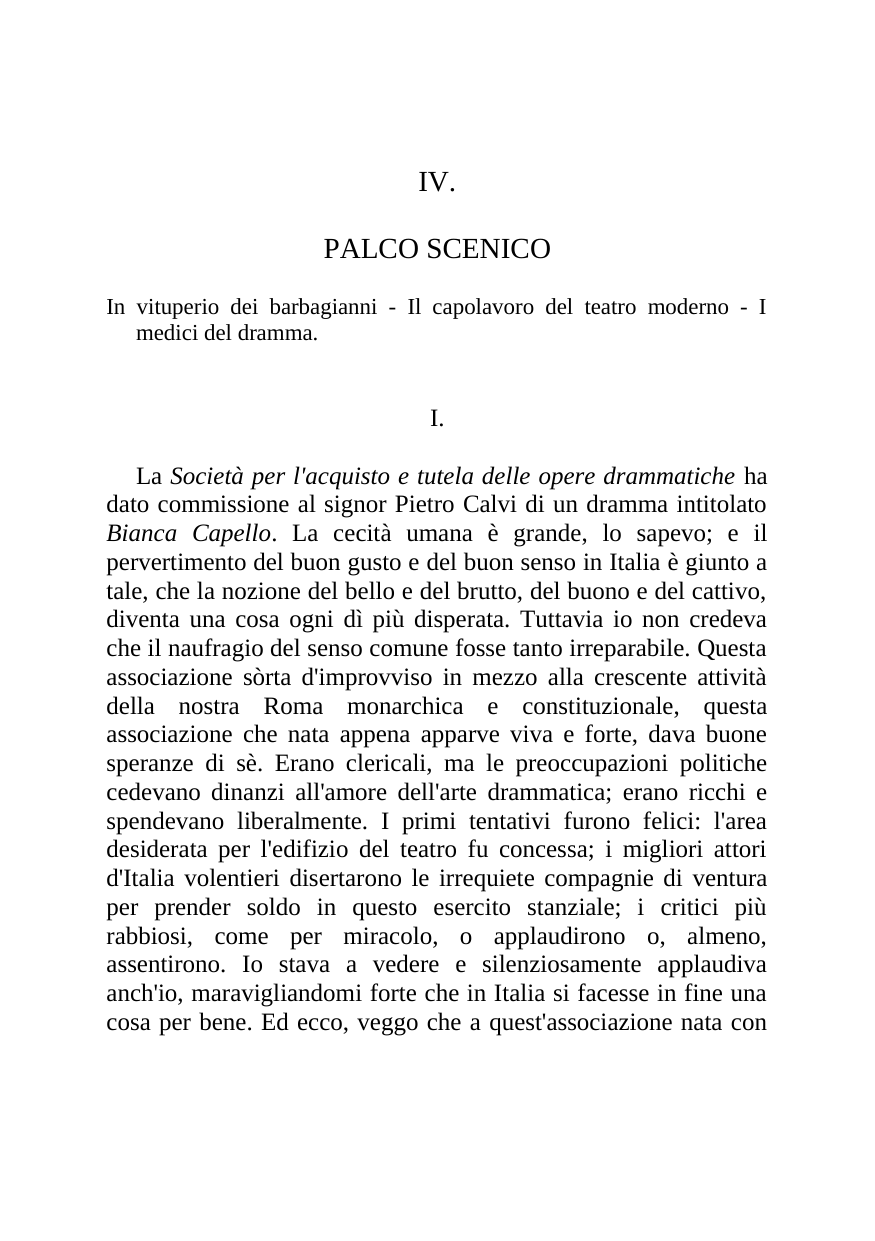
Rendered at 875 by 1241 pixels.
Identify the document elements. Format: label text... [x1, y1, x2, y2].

text IV. [106, 164, 768, 197]
text La Società per l'acquisto e tutela delle opere drammatiche ha dato commissione al signor Pietro Calvi di un dramma intitolato Bianca Capello. La cecità umana è grande, lo sapevo; e il pervertimento del buon gusto e del buon senso in Italia è giunto a tale, che la nozione del bello e del brutto, del buono e del cattivo, diventa una cosa ogni dì più disperata. Tuttavia io non credeva che il naufragio del senso comune fosse tanto irreparabile. Questa associazione sòrta d'improvviso in mezzo alla crescente attività della nostra Roma monarchica e constituzionale, questa associazione che nata appena apparve viva e forte, dava buone speranze di sè. Erano clericali, ma le preoccupazioni politiche cedevano dinanzi all'amore dell'arte drammatica; erano ricchi e spendevano liberalmente. I primi tentativi furono felici: l'area desiderata per l'edifizio del teatro fu concessa; i migliori attori d'Italia volentieri disertarono le irrequiete compagnie di ventura per prender soldo in questo esercito stanziale; i critici più rabbiosi, come per miracolo, o applaudirono o, almeno, assentirono. Io stava a vedere e silenziosamente applaudiva anch'io, maravigliandomi forte che in Italia si facesse in fine una cosa per bene. Ed ecco, veggo che a quest'associazione nata con [106, 461, 768, 1036]
text PALCO SCENICO [106, 231, 768, 264]
text In vituperio dei barbagianni - Il capolavoro del teatro moderno - I medici del dramma. [106, 293, 768, 346]
text I. [106, 403, 768, 432]
